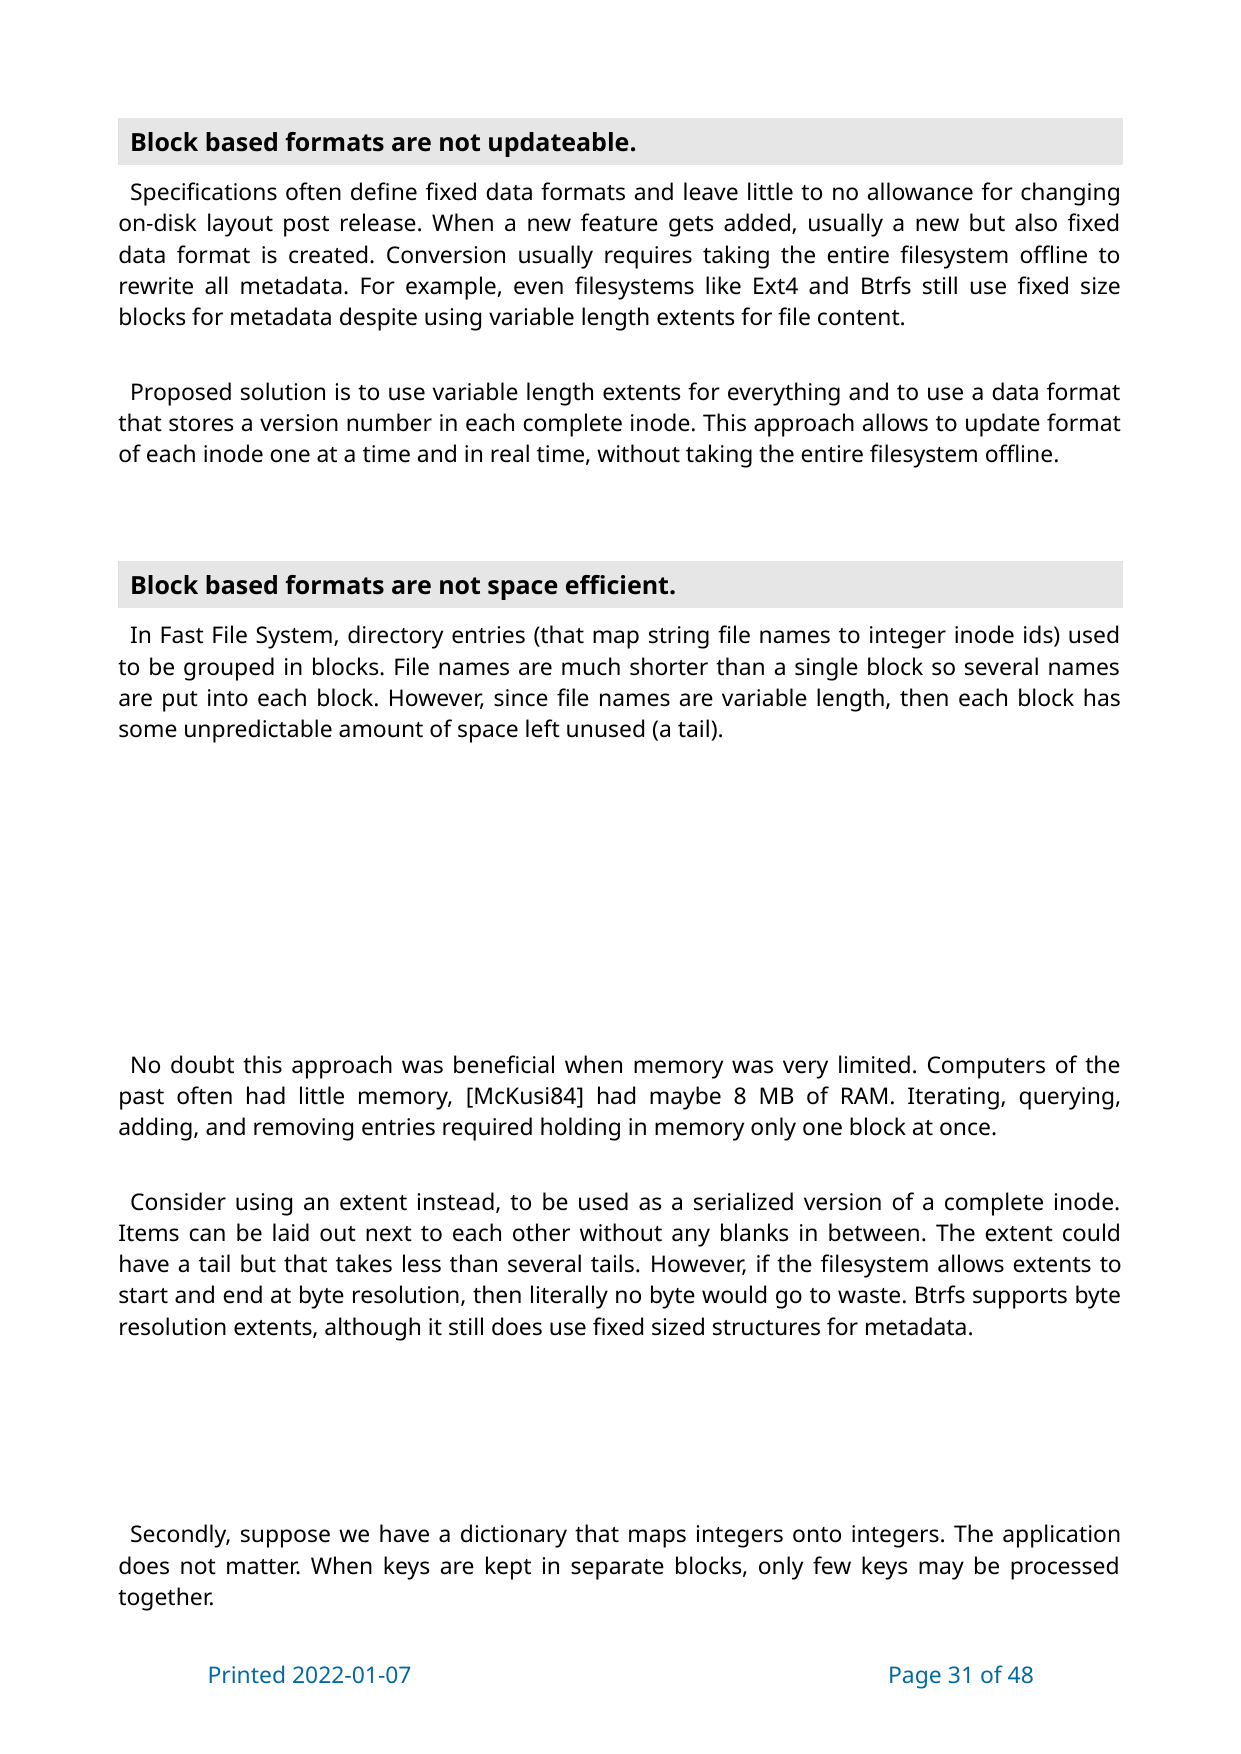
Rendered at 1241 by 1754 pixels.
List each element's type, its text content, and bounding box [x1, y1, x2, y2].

text Consider using an extent instead, to be used as a serialized version of a complete inode. Items can be laid out next to each other without any blanks in between. The extent could have a tail but that takes less than several tails. However, if the filesystem allows extents to start and end at byte resolution, then literally no byte would go to waste. Btrfs supports byte resolution extents, although it still does use fixed sized structures for metadata. [118, 1186, 1122, 1342]
text In Fast File System, directory entries (that map string file names to integer inode ids) used to be grouped in blocks. File names are much shorter than a single block so several names are put into each block. However, since file names are variable length, then each block has some unpredictable amount of space left unused (a tail). [118, 619, 1122, 744]
subtitle Block based formats are not space efficient. [119, 562, 1122, 607]
text Secondly, suppose we have a dictionary that maps integers onto integers. The application does not matter. When keys are kept in separate blocks, only few keys may be processed together. [118, 1518, 1122, 1612]
text No doubt this approach was beneficial when memory was very limited. Computers of the past often had little memory, [McKusi84] had maybe 8 MB of RAM. Iterating, querying, adding, and removing entries required holding in memory only one block at once. [118, 1049, 1122, 1143]
subtitle Block based formats are not updateable. [119, 119, 1122, 164]
text Proposed solution is to use variable length extents for everything and to use a data format that stores a version number in each complete inode. This approach allows to update format of each inode one at a time and in real time, without taking the entire filesystem offline. [118, 375, 1122, 469]
text Specifications often define fixed data formats and leave little to no allowance for changing on-disk layout post release. When a new feature gets added, usually a new but also fixed data format is created. Conversion usually requires taking the entire filesystem offline to rewrite all metadata. For example, even filesystems like Ext4 and Btrfs still use fixed size blocks for metadata despite using variable length extents for file content. [118, 176, 1122, 332]
